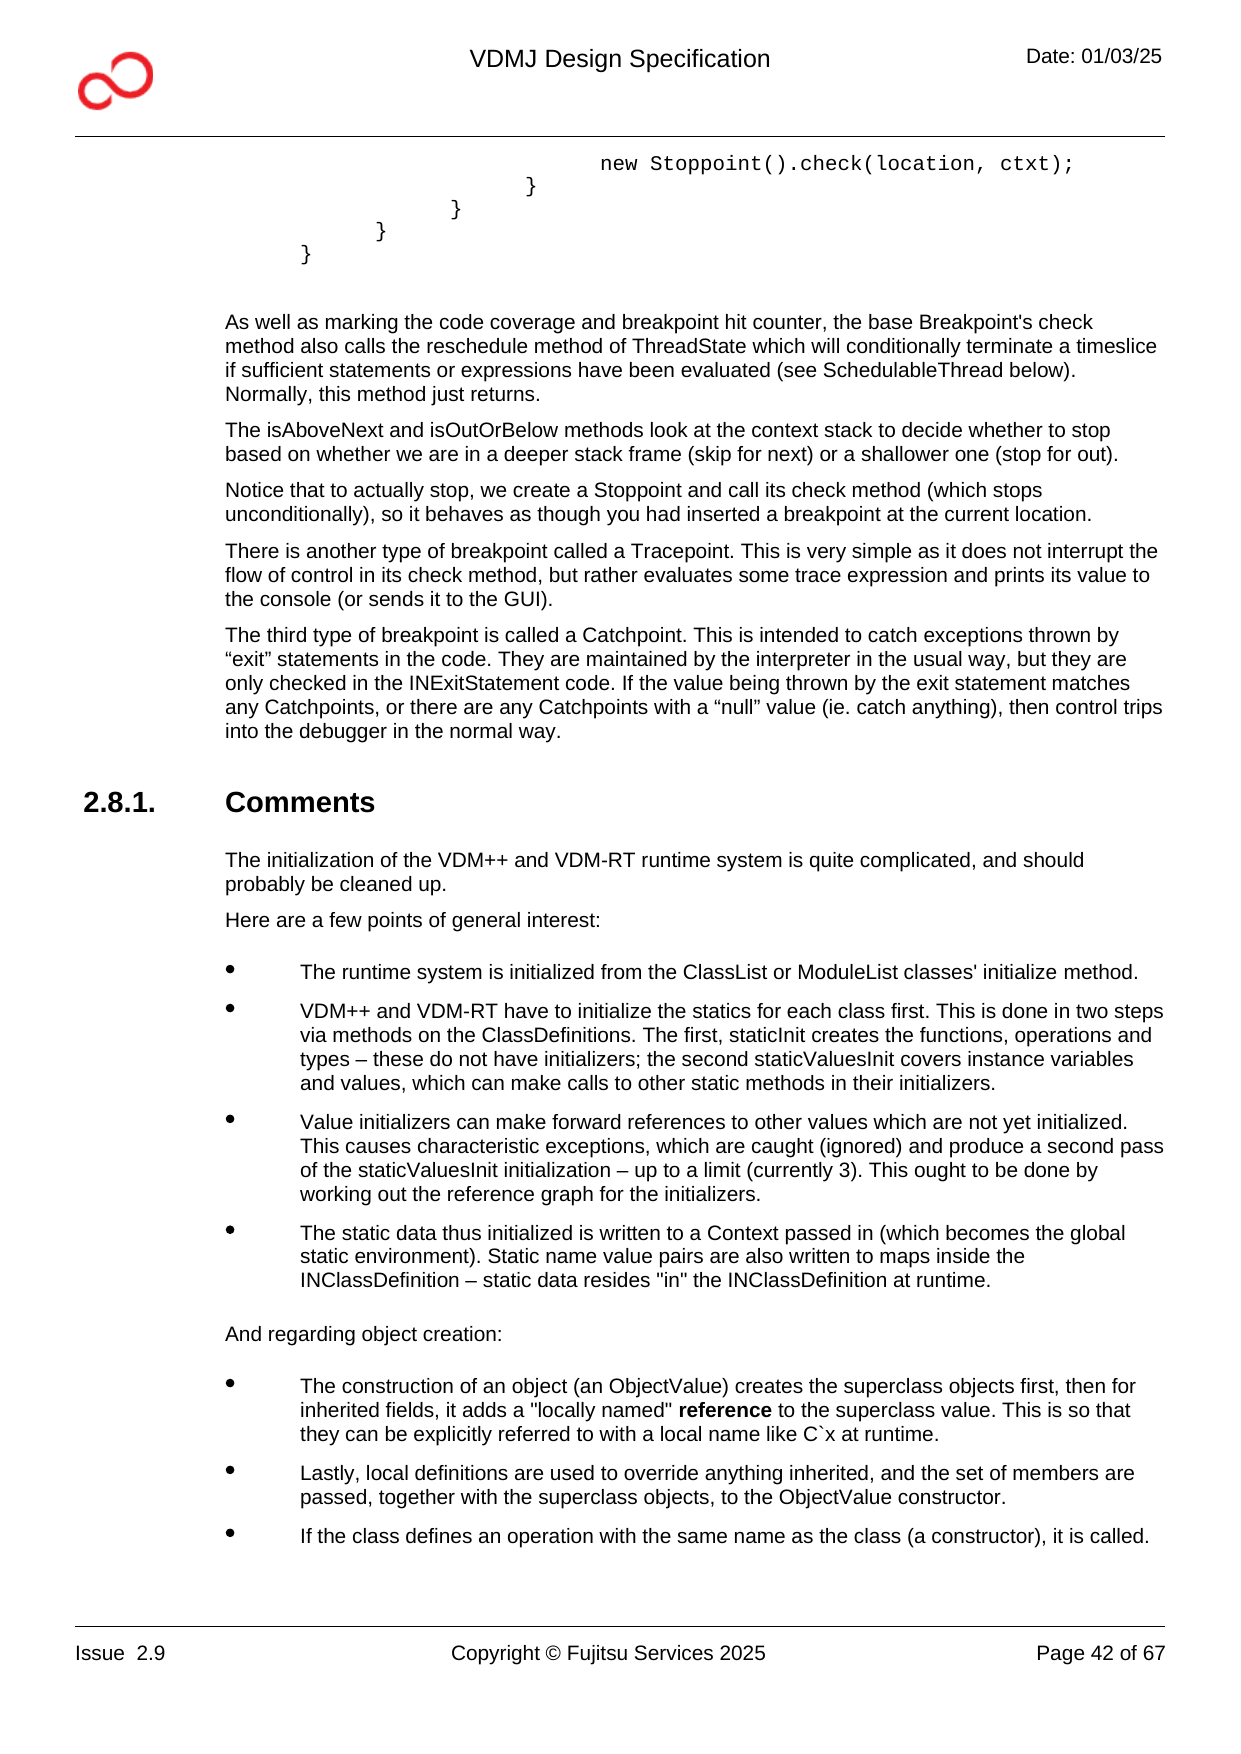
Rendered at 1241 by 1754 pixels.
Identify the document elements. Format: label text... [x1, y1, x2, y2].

text There is another type of breakpoint called a Tracepoint. This is very simple as it does not interrupt the flow of control in its check method, but rather evaluates some trace expression and prints its value to the console (or sends it to the GUI). [225, 539, 1165, 611]
text } [225, 220, 1165, 242]
text } [225, 197, 1165, 220]
picture [78, 44, 153, 120]
text The isAboveNext and isOutOrBelow methods look at the context stack to decide whether to stop based on whether we are in a deeper stack frame (skip for next) or a shallower one (stop for out). [225, 418, 1165, 466]
text } [225, 242, 1165, 265]
list Lastly, local definitions are used to override anything inherited, and the set of members are passed, together with the superclass objects, to the ObjectValue constructor. [225, 1461, 1165, 1509]
list The construction of an object (an ObjectValue) creates the superclass objects first, then for inherited fields, it adds a "locally named" reference to the superclass value. This is so that they can be explicitly referred to with a local name like C`x at runtime. [225, 1374, 1165, 1446]
list Value initializers can make forward references to other values which are not yet initialized. This causes characteristic exceptions, which are caught (ignored) and produce a second pass of the staticValuesInit initialization – up to a limit (currently 3). This ought to be done by working out the reference graph for the initializers. [225, 1110, 1165, 1206]
text Here are a few points of general interest: [225, 909, 1165, 933]
text The third type of breakpoint is called a Catchpoint. This is intended to catch exceptions thrown by “exit” statements in the code. They are maintained by the interpreter in the usual way, but they are only checked in the INExitStatement code. If the value being thrown by the exit statement matches any Catchpoints, or there are any Catchpoints with a “null” value (ie. catch anything), then control trips into the debugger in the normal way. [225, 623, 1165, 743]
list VDM++ and VDM-RT have to initialize the statics for each class first. This is done in two steps via methods on the ClassDefinitions. The first, staticInit creates the functions, operations and types – these do not have initializers; the second staticValuesInit covers instance variables and values, which can make calls to other static methods in their initializers. [225, 999, 1165, 1095]
list The static data thus initialized is written to a Context passed in (which becomes the global static environment). Static name value pairs are also written to maps inside the INClassDefinition – static data resides "in" the INClassDefinition at runtime. [225, 1221, 1165, 1293]
text The initialization of the VDM++ and VDM-RT runtime system is quite complicated, and should probably be cleaned up. [225, 848, 1165, 896]
subtitle Comments [75, 786, 1165, 818]
text And regarding object creation: [225, 1323, 1165, 1347]
text } [225, 175, 1165, 197]
text new Stoppoint().check(location, ctxt); [225, 152, 1165, 175]
text As well as marking the code coverage and breakpoint hit counter, the base Breakpoint's check method also calls the reschedule method of ThreadState which will conditionally terminate a timeslice if sufficient statements or expressions have been evaluated (see SchedulableThread below). Normally, this method just returns. [225, 310, 1165, 406]
text Notice that to actually stop, we create a Stoppoint and call its check method (which stops unconditionally), so it behaves as though you had inserted a breakpoint at the current location. [225, 479, 1165, 527]
list If the class defines an operation with the same name as the class (a constructor), it is called. [225, 1524, 1165, 1548]
list The runtime system is initialized from the ClassList or ModuleList classes' initialize method. [225, 960, 1165, 984]
